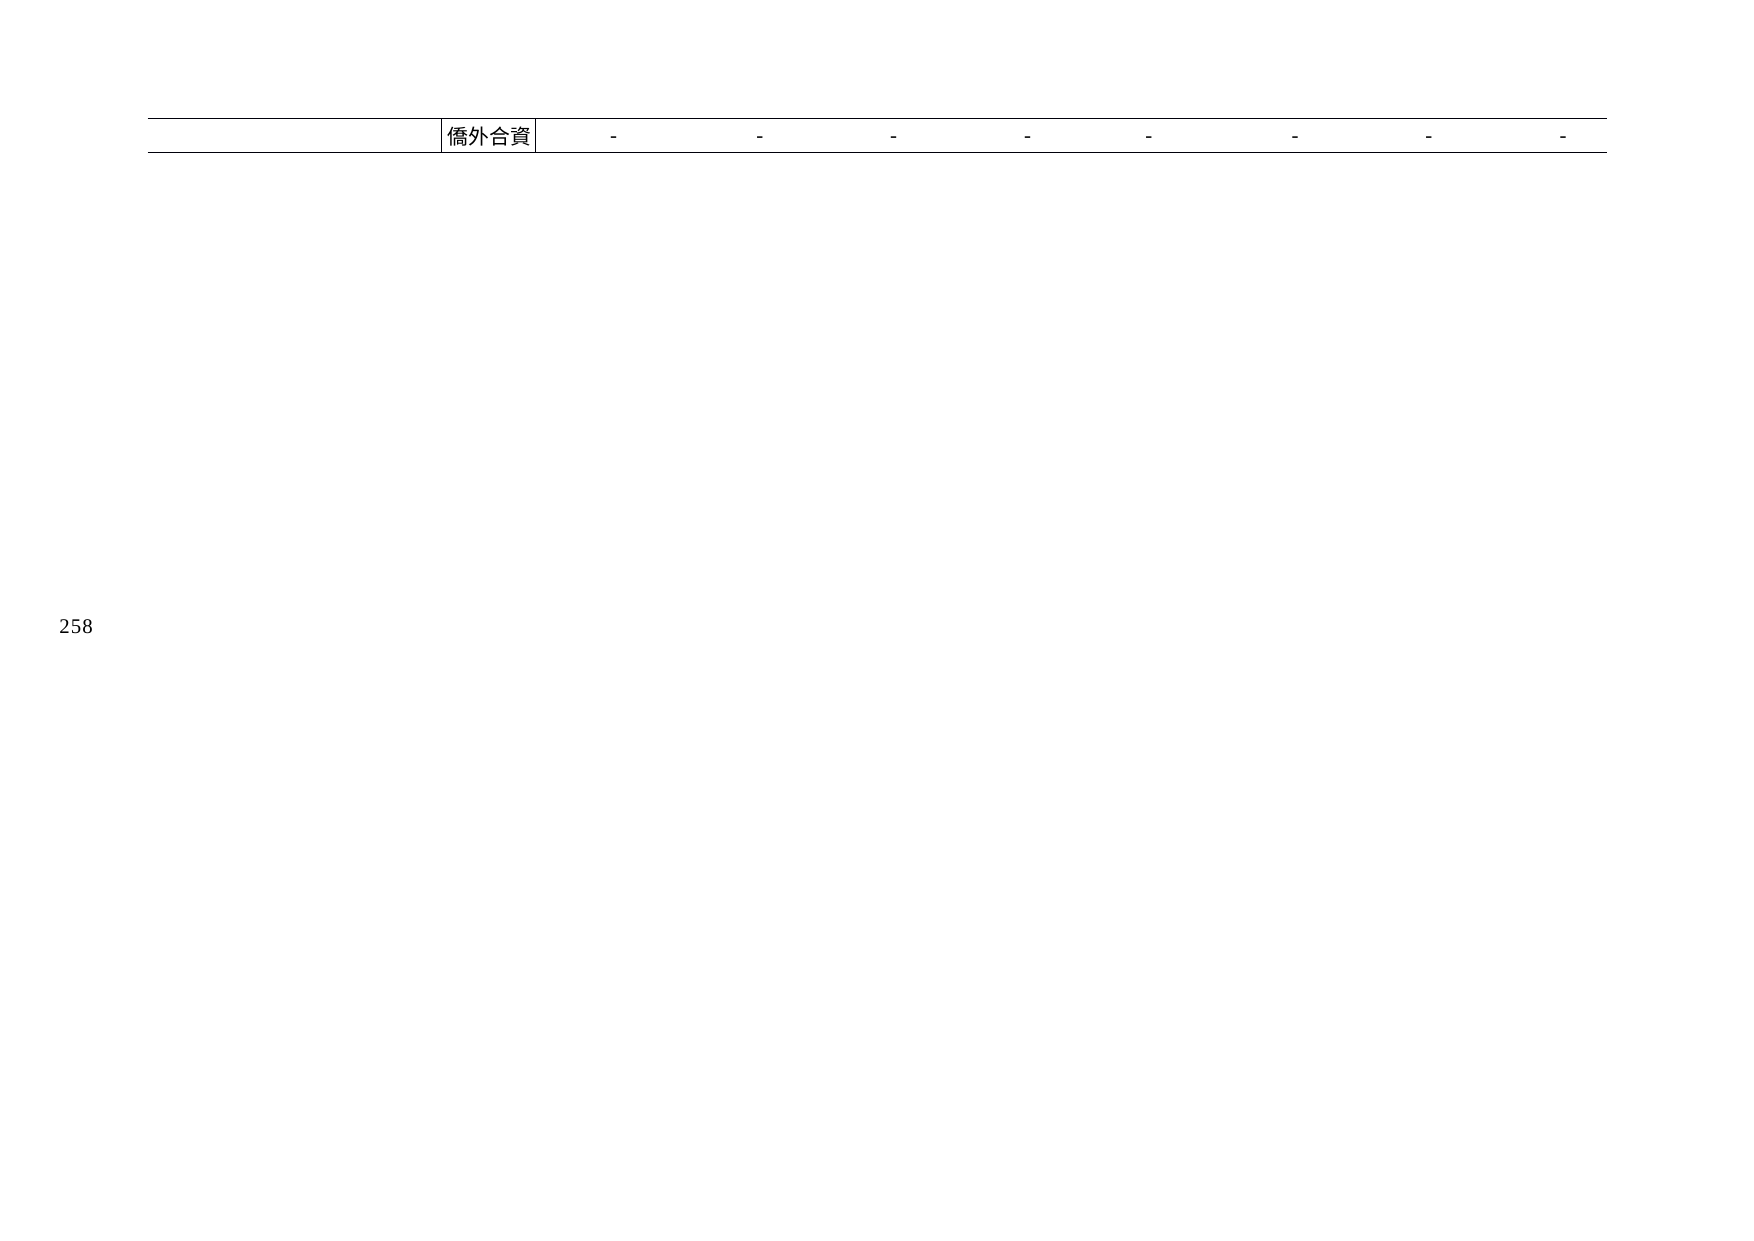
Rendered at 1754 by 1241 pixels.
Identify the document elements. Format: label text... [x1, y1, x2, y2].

table_cell - [536, 119, 670, 152]
table_cell - [1339, 119, 1472, 152]
table_cell - [1071, 119, 1205, 152]
table_cell - [1473, 119, 1607, 152]
table_cell - [804, 119, 937, 152]
table_cell [148, 119, 441, 152]
table_cell - [670, 119, 803, 152]
table_cell - [937, 119, 1071, 152]
table_cell 僑外合資 [442, 119, 535, 152]
table_cell - [1205, 119, 1339, 152]
